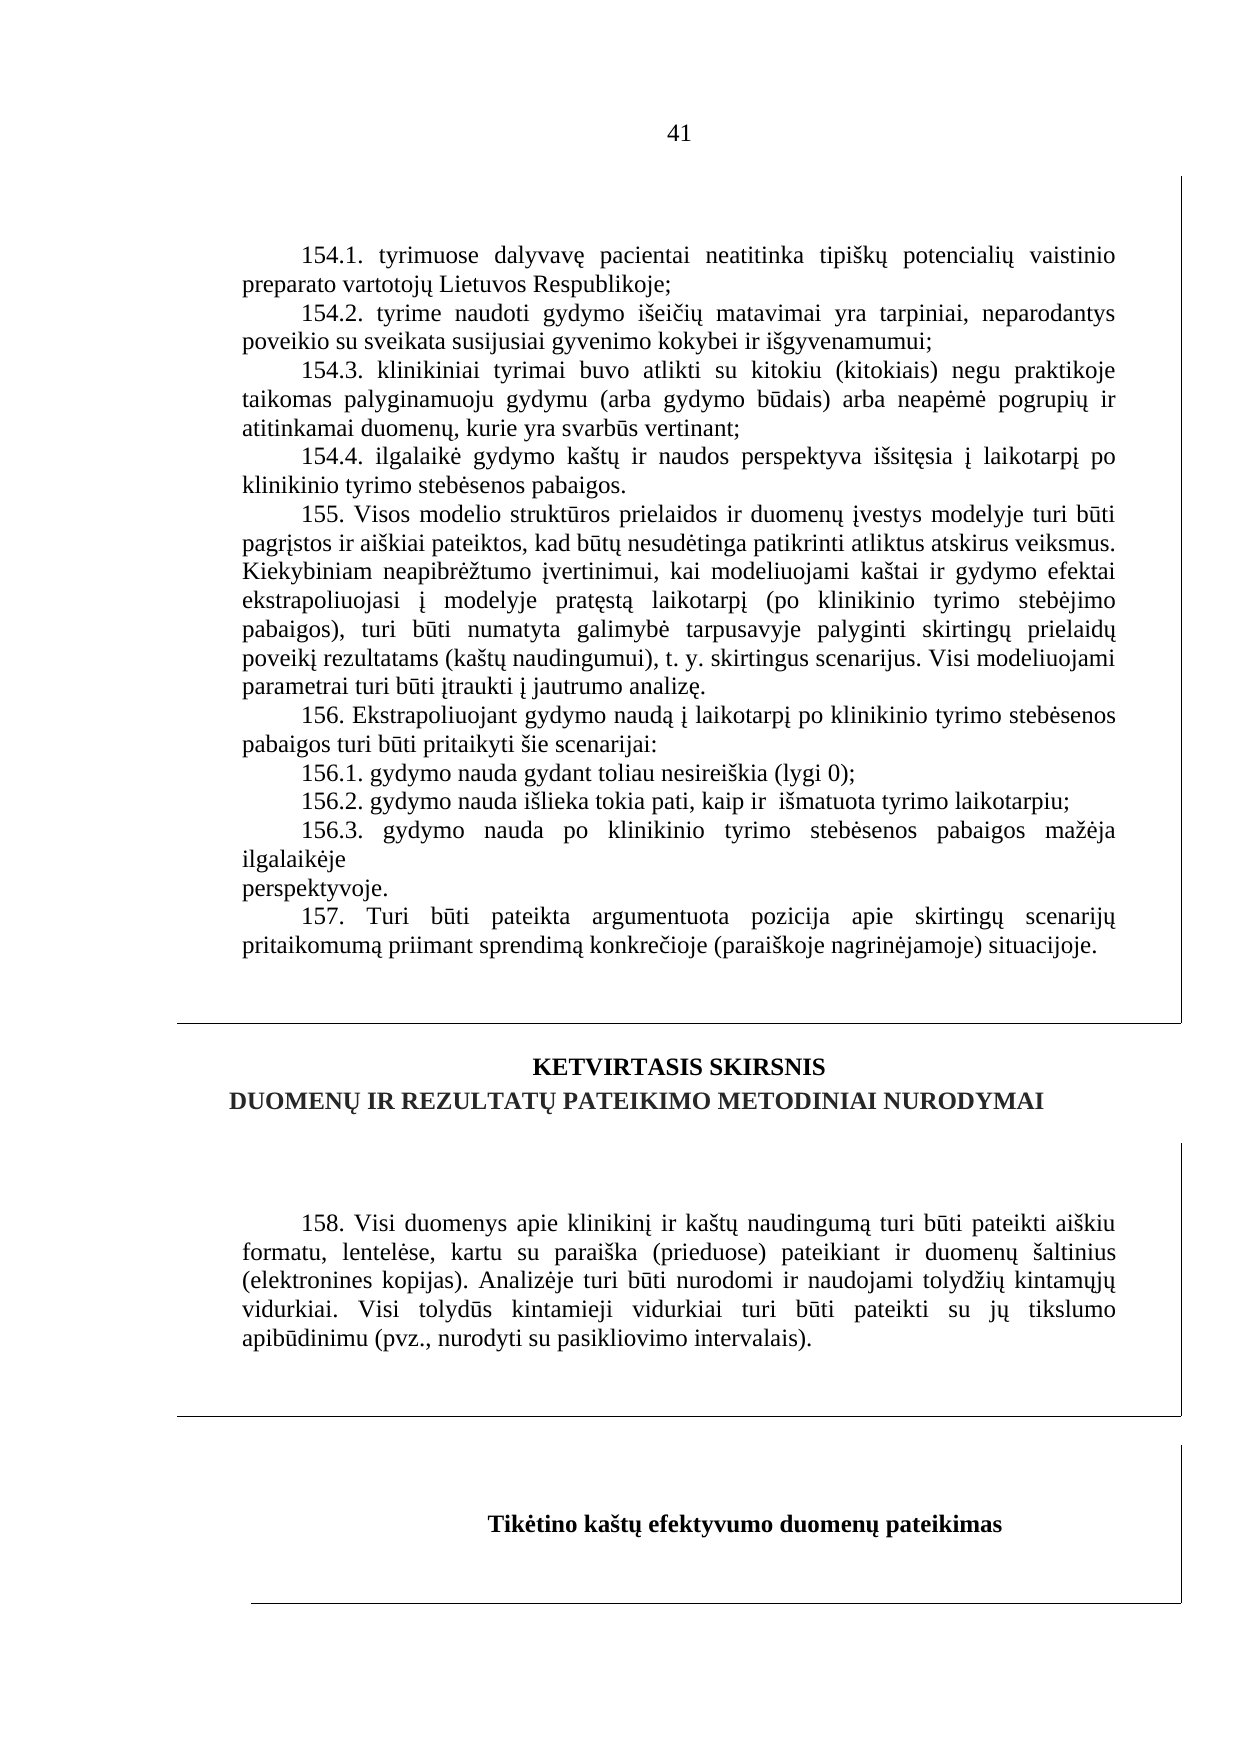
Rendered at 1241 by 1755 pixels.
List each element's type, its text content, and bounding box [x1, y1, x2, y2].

subtitle Tikėtino kaštų efektyvumo duomenų pateikimas [251, 1445, 1181, 1603]
text 158. Visi duomenys apie klinikinį ir kaštų naudingumą turi būti pateikti aiškiu formatu, lentelėse, kartu su paraiška (prieduose) pateikiant ir duomenų šaltinius (elektronines kopijas). Analizėje turi būti nurodomi ir naudojami tolydžių kintamųjų vidurkiai. Visi tolydūs kintamieji vidurkiai turi būti pateikti su jų tikslumo apibūdinimu (pvz., nurodyti su pasikliovimo intervalais). [177, 1143, 1181, 1416]
text 154.3. klinikiniai tyrimai buvo atlikti su kitokiu (kitokiais) negu praktikoje taikomas palyginamuoju gydymu (arba gydymo būdais) arba neapėmė pogrupių ir atitinkamai duomenų, kurie yra svarbūs vertinant; [177, 355, 1181, 441]
text 156.3. gydymo nauda po klinikinio tyrimo stebėsenos pabaigos mažėja ilgalaikėje [177, 815, 1181, 873]
text 156. Ekstrapoliuojant gydymo naudą į laikotarpį po klinikinio tyrimo stebėsenos pabaigos turi būti pritaikyti šie scenarijai: [177, 700, 1181, 758]
text 156.2. gydymo nauda išlieka tokia pati, kaip ir išmatuota tyrimo laikotarpiu; [177, 786, 1181, 815]
subtitle DUOMENŲ IR REZULTATŲ PATEIKIMO METODINIAI NURODYMAI [177, 1086, 1181, 1114]
text 154.4. ilgalaikė gydymo kaštų ir naudos perspektyva išsitęsia į laikotarpį po klinikinio tyrimo stebėsenos pabaigos. [177, 441, 1181, 499]
text 154.2. tyrime naudoti gydymo išeičių matavimai yra tarpiniai, neparodantys poveikio su sveikata susijusiai gyvenimo kokybei ir išgyvenamumui; [177, 298, 1181, 355]
text perspektyvoje. [177, 873, 1181, 901]
text 157. Turi būti pateikta argumentuota pozicija apie skirtingų scenarijų pritaikomumą priimant sprendimą konkrečioje (paraiškoje nagrinėjamoje) situacijoje. [177, 901, 1181, 1023]
text 154.1. tyrimuose dalyvavę pacientai neatitinka tipiškų potencialių vaistinio preparato vartotojų Lietuvos Respublikoje; [177, 176, 1181, 298]
text 156.1. gydymo nauda gydant toliau nesireiškia (lygi 0); [177, 758, 1181, 786]
text 155. Visos modelio struktūros prielaidos ir duomenų įvestys modelyje turi būti pagrįstos ir aiškiai pateiktos, kad būtų nesudėtinga patikrinti atliktus atskirus veiksmus. Kiekybiniam neapibrėžtumo įvertinimui, kai modeliuojami kaštai ir gydymo efektai ekstrapoliuojasi į modelyje pratęstą laikotarpį (po klinikinio tyrimo stebėjimo pabaigos), turi būti numatyta galimybė tarpusavyje palyginti skirtingų prielaidų poveikį rezultatams (kaštų naudingumui), t. y. skirtingus scenarijus. Visi modeliuojami parametrai turi būti įtraukti į jautrumo analizę. [177, 499, 1181, 700]
text KETVIRTASIS SKIRSNIS [177, 1052, 1181, 1081]
